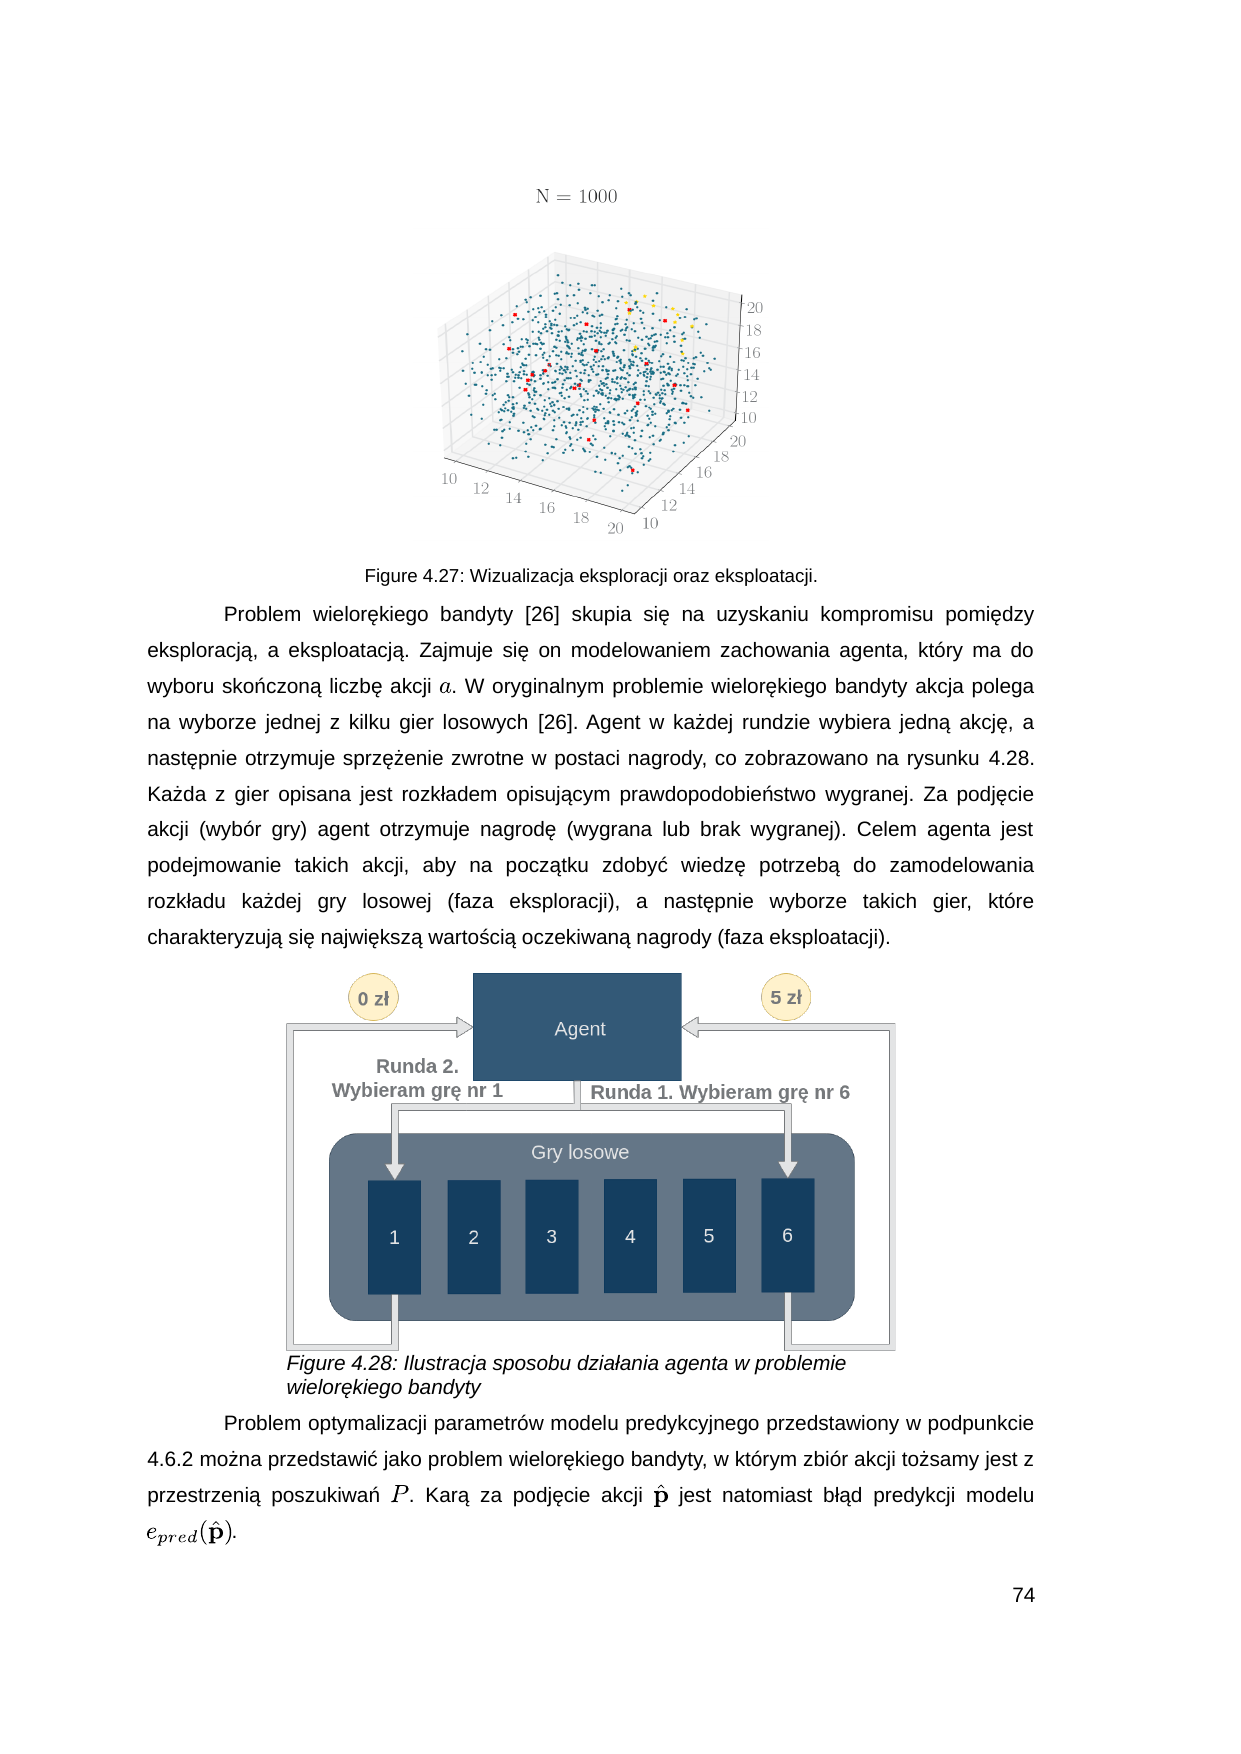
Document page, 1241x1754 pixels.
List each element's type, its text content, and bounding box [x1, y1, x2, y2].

text Figure 4.27: Wizualizacja eksploracji oraz eksploatacji. [204, 565, 977, 587]
text Problem optymalizacji parametrów modelu predykcyjnego przedstawiony w podpunkcie 4.6.2 można przedstawić jako problem wielorękiego bandyty, w którym zbiór akcji tożsamy jest z przestrzenią poszukiwań . Karą za podjęcie akcji jest natomiast błąd predykcji modelu . [147, 961, 1035, 1546]
picture [286, 973, 896, 1351]
picture [413, 184, 769, 541]
text Problem wielorękiego bandyty [26] skupia się na uzyskaniu kompromisu pomiędzy eksploracją, a eksploatacją. Zajmuje się on modelowaniem zachowania agenta, który ma do wyboru skończoną liczbę akcji . W oryginalnym problemie wielorękiego bandyty akcja polega na wyborze jednej z kilku gier losowych [26]. Agent w każdej rundzie wybiera jedną akcję, a następnie otrzymuje sprzężenie zwrotne w postaci nagrody, co zobrazowano na rysunku 4.28. Każda z gier opisana jest rozkładem opisującym prawdopodobieństwo wygranej. Za podjęcie akcji (wybór gry) agent otrzymuje nagrodę (wygrana lub brak wygranej). Celem agenta jest podejmowanie takich akcji, aby na początku zdobyć wiedzę potrzebą do zamodelowania rozkładu każdej gry losowej (faza eksploracji), a następnie wyborze takich gier, które charakteryzują się największą wartością oczekiwaną nagrody (faza eksploatacji). [147, 147, 1035, 949]
text Figure 4.28: Ilustracja sposobu działania agenta w problemie wielorękiego bandyty [286, 1351, 895, 1398]
